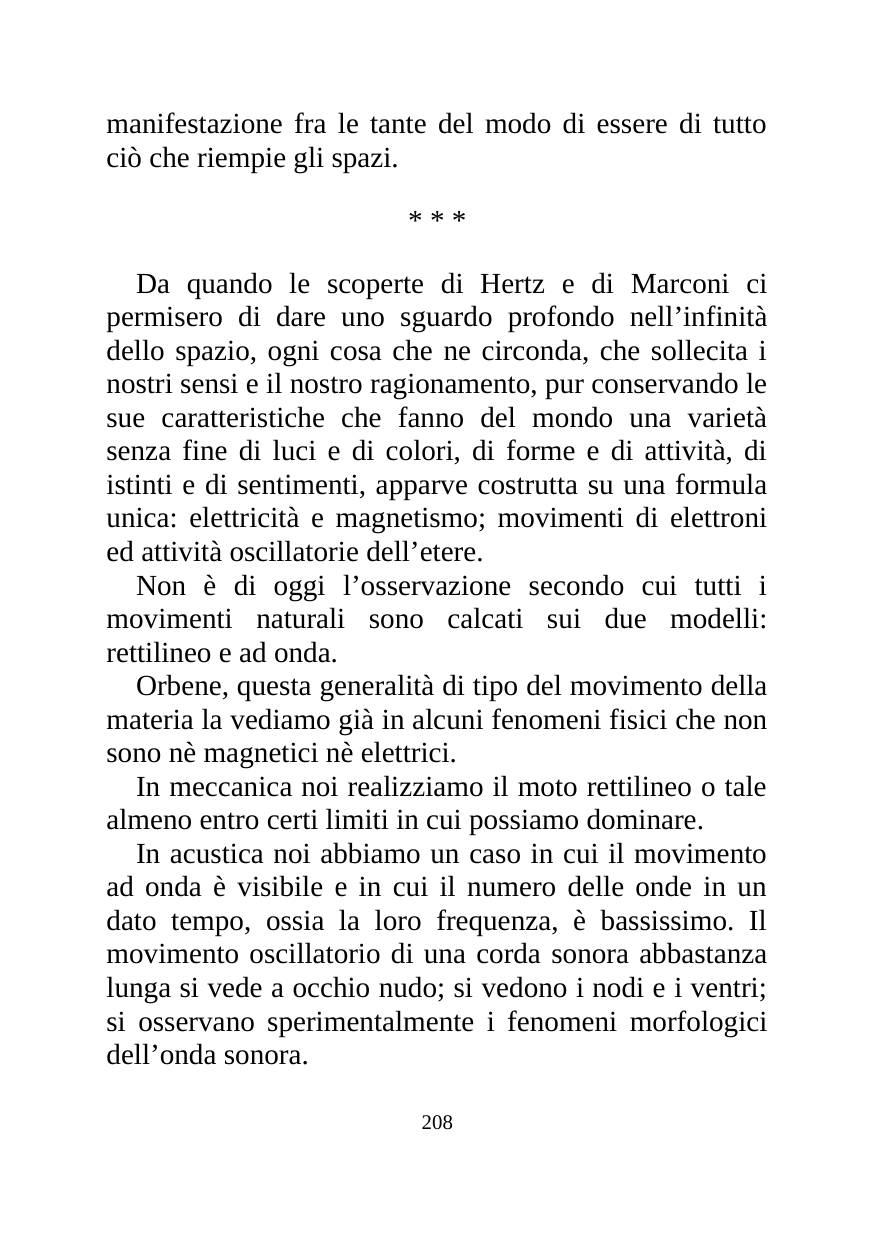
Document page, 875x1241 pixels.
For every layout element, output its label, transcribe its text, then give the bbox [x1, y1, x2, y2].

text * * * [106, 203, 768, 236]
text Orbene, questa generalità di tipo del movimento della materia la vediamo già in alcuni fenomeni fisici che non sono nè magnetici nè elettrici. [106, 668, 768, 769]
text Non è di oggi l’osservazione secondo cui tutti i movimenti naturali sono calcati sui due modelli: rettilineo e ad onda. [106, 568, 768, 668]
text manifestazione fra le tante del modo di essere di tutto ciò che riempie gli spazi. [106, 106, 768, 173]
text In acustica noi abbiamo un caso in cui il movimento ad onda è visibile e in cui il numero delle onde in un dato tempo, ossia la loro frequenza, è bassissimo. Il movimento oscillatorio di una corda sonora abbastanza lunga si vede a occhio nudo; si vedono i nodi e i ventri; si osservano sperimentalmente i fenomeni morfologici dell’onda sonora. [106, 836, 768, 1071]
text In meccanica noi realizziamo il moto rettilineo o tale almeno entro certi limiti in cui possiamo dominare. [106, 769, 768, 836]
text Da quando le scoperte di Hertz e di Marconi ci permisero di dare uno sguardo profondo nell’infinità dello spazio, ogni cosa che ne circonda, che sollecita i nostri sensi e il nostro ragionamento, pur conservando le sue caratteristiche che fanno del mondo una varietà senza fine di luci e di colori, di forme e di attività, di istinti e di sentimenti, apparve costrutta su una formula unica: elettricità e magnetismo; movimenti di elettroni ed attività oscillatorie dell’etere. [106, 266, 768, 568]
